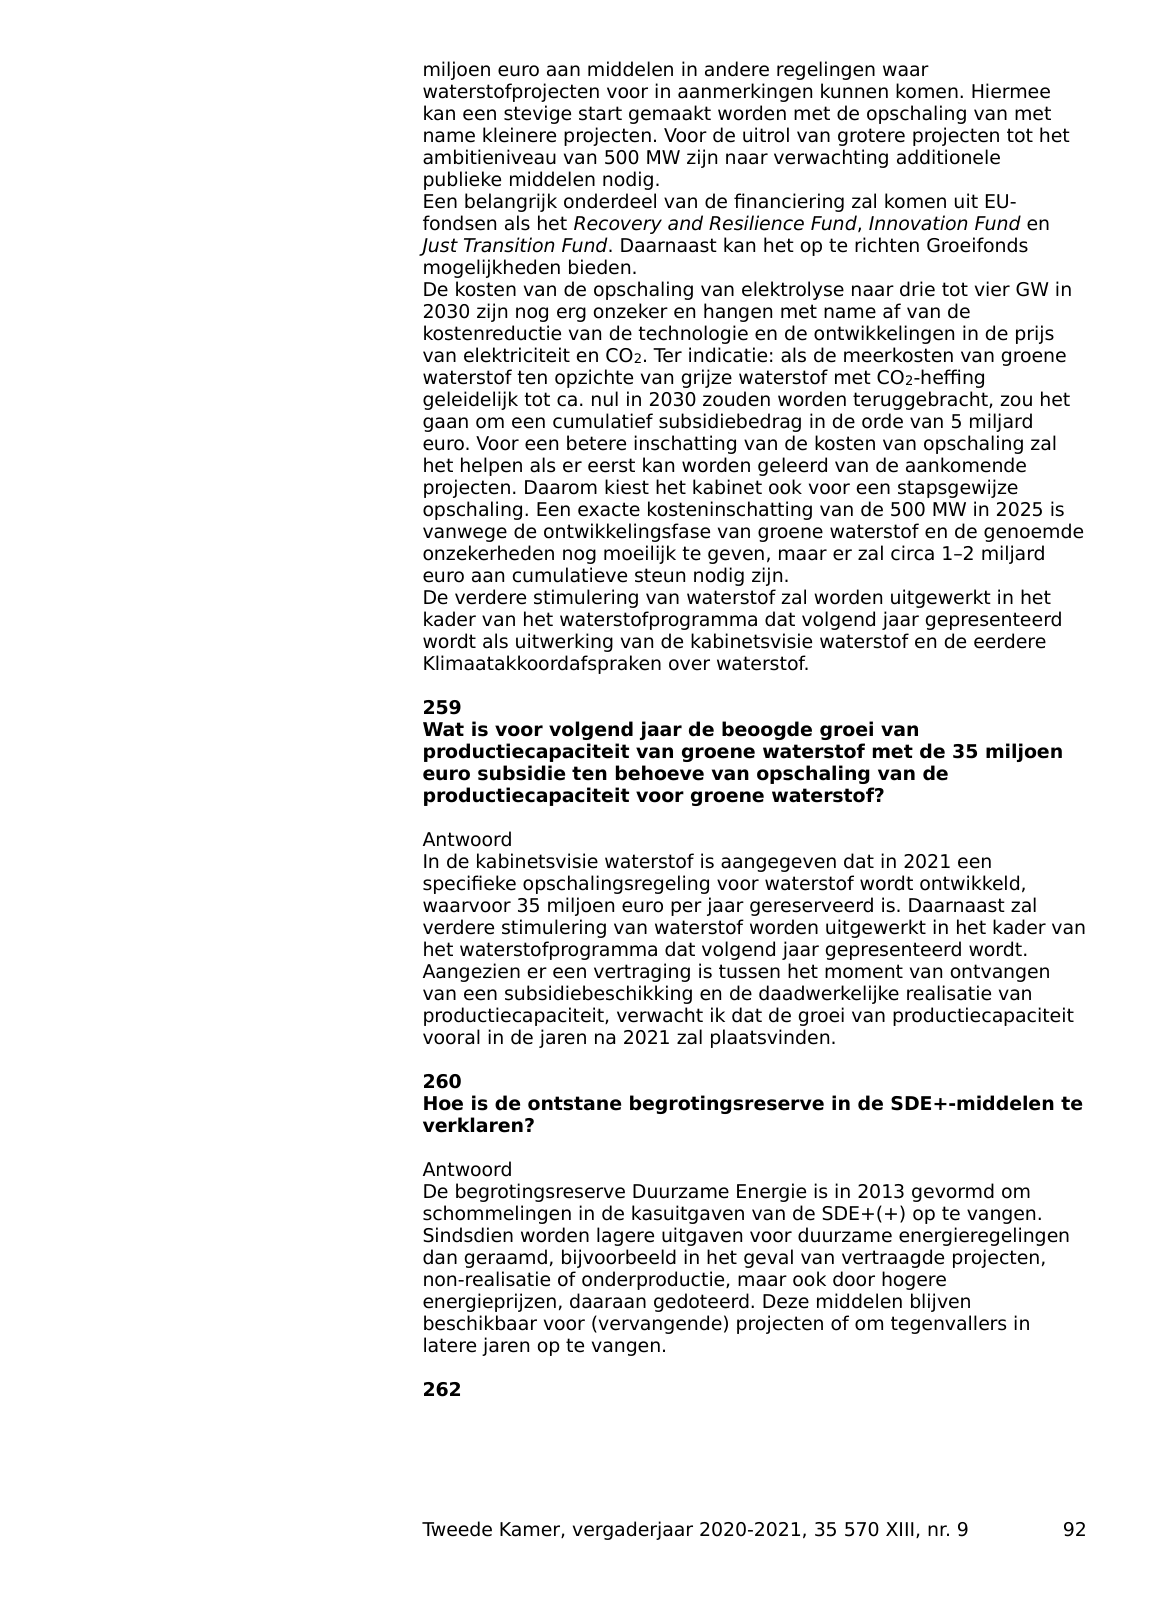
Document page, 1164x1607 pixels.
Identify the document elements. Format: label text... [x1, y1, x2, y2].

text 262 [422, 1379, 1087, 1401]
text 260 [422, 1071, 1087, 1093]
text In de kabinetsvisie waterstof is aangegeven dat in 2021 een specifieke opschalingsregeling voor waterstof wordt ontwikkeld, waarvoor 35 miljoen euro per jaar gereserveerd is. Daarnaast zal verdere stimulering van waterstof worden uitgewerkt in het kader van het waterstofprogramma dat volgend jaar gepresenteerd wordt. Aangezien er een vertraging is tussen het moment van ontvangen van een subsidiebeschikking en de daadwerkelijke realisatie van productiecapaciteit, verwacht ik dat de groei van productiecapaciteit vooral in de jaren na 2021 zal plaatsvinden. [422, 851, 1087, 1048]
text Antwoord [422, 829, 1087, 851]
text Antwoord [422, 1159, 1087, 1181]
text Een belangrijk onderdeel van de financiering zal komen uit EU-fondsen als het Recovery and Resilience Fund, Innovation Fund en Just Transition Fund. Daarnaast kan het op te richten Groeifonds mogelijkheden bieden. [422, 191, 1087, 279]
text Wat is voor volgend jaar de beoogde groei van productiecapaciteit van groene waterstof met de 35 miljoen euro subsidie ten behoeve van opschaling van de productiecapaciteit voor groene waterstof? [422, 719, 1087, 807]
text miljoen euro aan middelen in andere regelingen waar waterstofprojecten voor in aanmerkingen kunnen komen. Hiermee kan een stevige start gemaakt worden met de opschaling van met name kleinere projecten. Voor de uitrol van grotere projecten tot het ambitieniveau van 500 MW zijn naar verwachting additionele publieke middelen nodig. [422, 59, 1087, 191]
text 259 [422, 697, 1087, 719]
text De begrotingsreserve Duurzame Energie is in 2013 gevormd om schommelingen in de kasuitgaven van de SDE+(+) op te vangen. Sindsdien worden lagere uitgaven voor duurzame energieregelingen dan geraamd, bijvoorbeeld in het geval van vertraagde projecten, non-realisatie of onderproductie, maar ook door hogere energieprijzen, daaraan gedoteerd. Deze middelen blijven beschikbaar voor (vervangende) projecten of om tegenvallers in latere jaren op te vangen. [422, 1181, 1087, 1357]
text De verdere stimulering van waterstof zal worden uitgewerkt in het kader van het waterstofprogramma dat volgend jaar gepresenteerd wordt als uitwerking van de kabinetsvisie waterstof en de eerdere Klimaatakkoordafspraken over waterstof. [422, 587, 1087, 674]
text Hoe is de ontstane begrotingsreserve in de SDE+-middelen te verklaren? [422, 1093, 1087, 1137]
text De kosten van de opschaling van elektrolyse naar drie tot vier GW in 2030 zijn nog erg onzeker en hangen met name af van de kostenreductie van de technologie en de ontwikkelingen in de prijs van elektriciteit en CO2. Ter indicatie: als de meerkosten van groene waterstof ten opzichte van grijze waterstof met CO2-heffing geleidelijk tot ca. nul in 2030 zouden worden teruggebracht, zou het gaan om een cumulatief subsidiebedrag in de orde van 5 miljard euro. Voor een betere inschatting van de kosten van opschaling zal het helpen als er eerst kan worden geleerd van de aankomende projecten. Daarom kiest het kabinet ook voor een stapsgewijze opschaling. Een exacte kosteninschatting van de 500 MW in 2025 is vanwege de ontwikkelingsfase van groene waterstof en de genoemde onzekerheden nog moeilijk te geven, maar er zal circa 1–2 miljard euro aan cumulatieve steun nodig zijn. [422, 279, 1087, 587]
